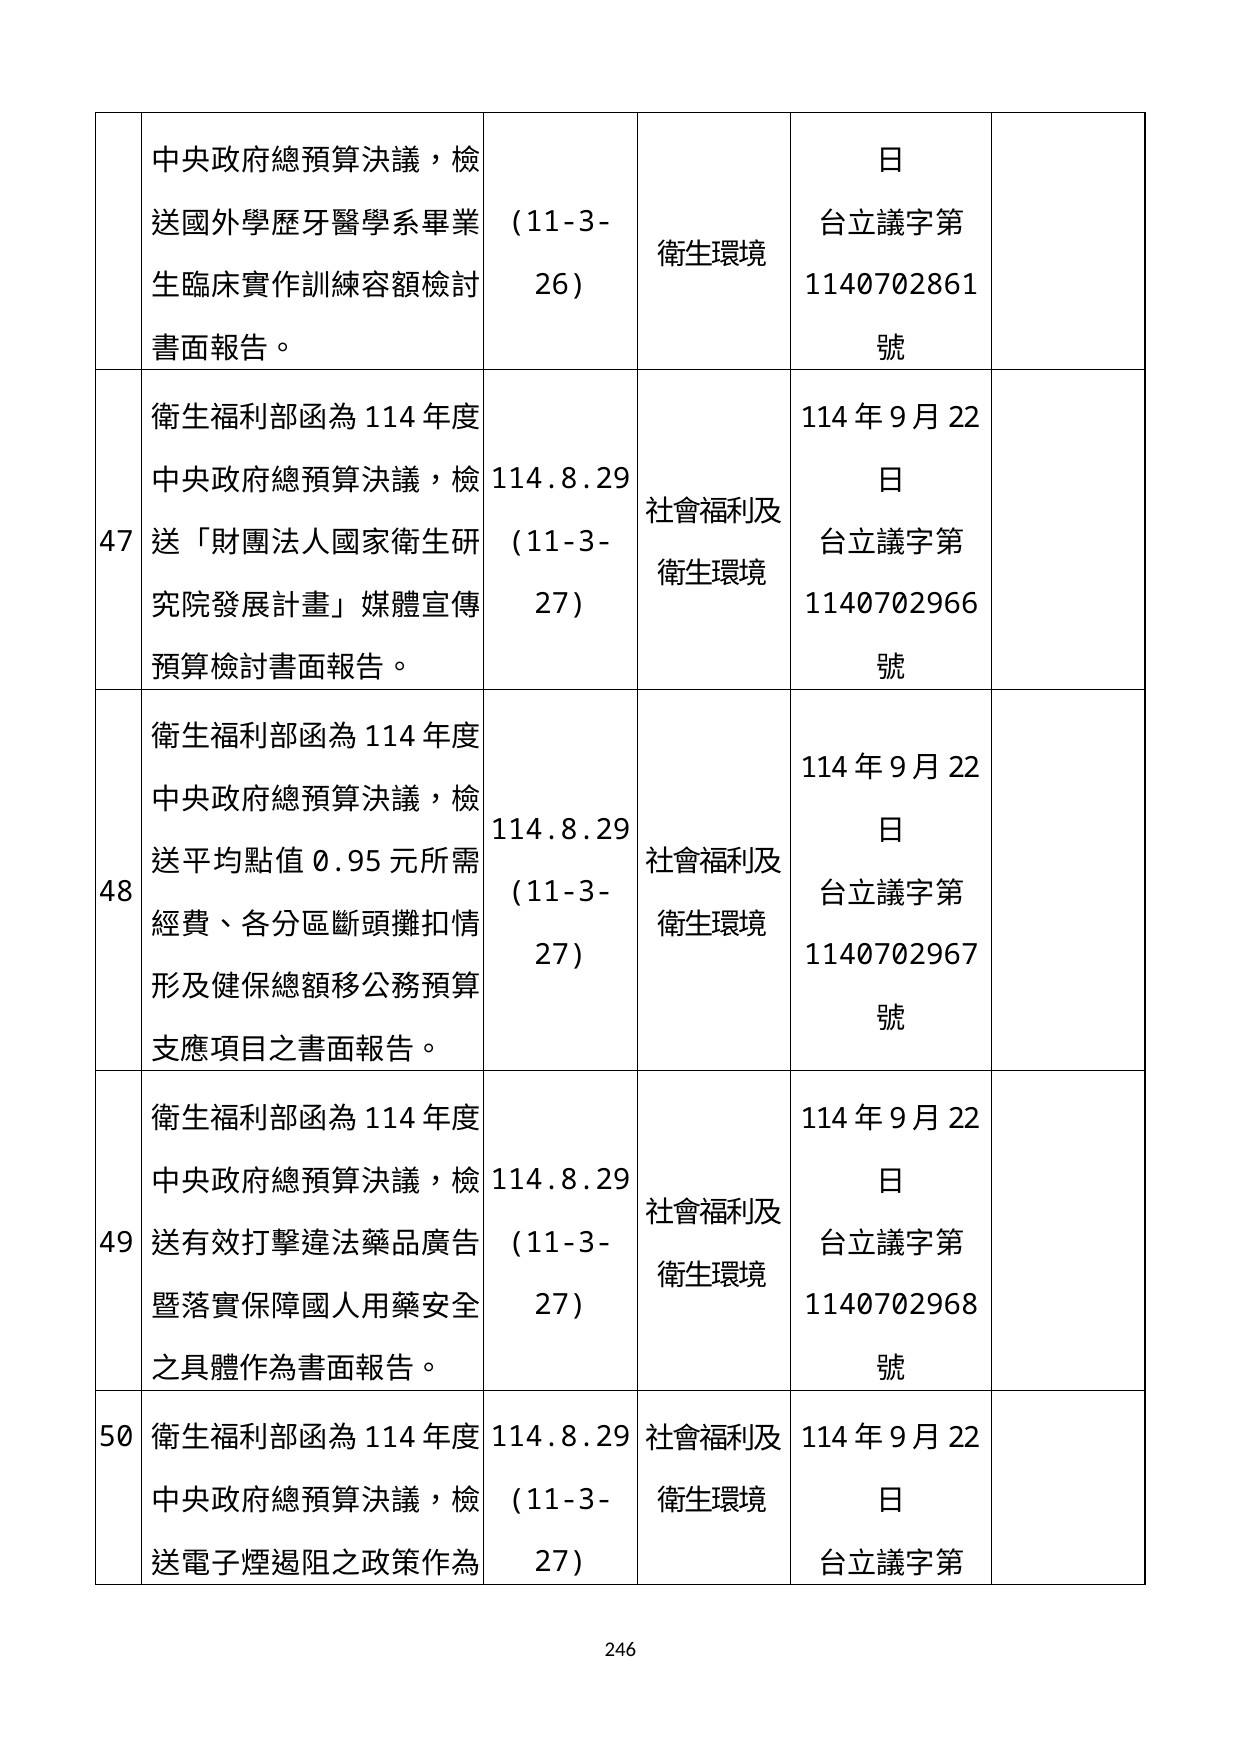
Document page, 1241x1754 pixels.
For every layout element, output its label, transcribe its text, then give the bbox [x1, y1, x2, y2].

table_cell 衛生福利部函為114年度中央政府總預算決議，檢送「財團法人國家衛生研究院發展計畫」媒體宣傳預算檢討書面報告。 [142, 370, 483, 688]
table_cell 114年9月22日 台立議字第1140702966號 [791, 370, 991, 688]
table_cell 衛生環境 [638, 113, 790, 369]
table_cell [96, 1391, 141, 1584]
table_cell 中央政府總預算決議，檢送國外學歷牙醫學系畢業生臨床實作訓練容額檢討書面報告。 [142, 113, 483, 369]
table_cell [992, 1391, 1144, 1584]
table_cell 社會福利及衛生環境 [638, 690, 790, 1070]
table_cell 114.8.29 (11-3-27) [484, 1071, 637, 1390]
table_cell (11-3-26) [484, 113, 637, 369]
table_cell 社會福利及衛生環境 [638, 1391, 790, 1584]
table_cell 衛生福利部函為114年度中央政府總預算決議，檢送有效打擊違法藥品廣告暨落實保障國人用藥安全之具體作為書面報告。 [142, 1071, 483, 1390]
table_cell [96, 690, 141, 1070]
table_cell 114.8.29 (11-3-27) [484, 690, 637, 1070]
table_cell 114年9月22日 台立議字第1140702967號 [791, 690, 991, 1070]
table_cell [992, 113, 1144, 369]
table_cell [96, 370, 141, 688]
table_cell 114.8.29 (11-3-27) [484, 1391, 637, 1584]
table_cell [992, 690, 1144, 1070]
table_cell 社會福利及衛生環境 [638, 370, 790, 688]
table_cell [96, 1071, 141, 1390]
table_cell 114年9月22日 台立議字第1140702968號 [791, 1071, 991, 1390]
table_cell 114.8.29 (11-3-27) [484, 370, 637, 688]
table_cell 衛生福利部函為114年度中央政府總預算決議，檢送平均點值0.95元所需經費、各分區斷頭攤扣情形及健保總額移公務預算支應項目之書面報告。 [142, 690, 483, 1070]
table_cell [96, 113, 141, 369]
table_cell 114年9月22日 台立議字第 [791, 1391, 991, 1584]
table_cell 日 台立議字第1140702861號 [791, 113, 991, 369]
table_cell [992, 370, 1144, 688]
table_cell 衛生福利部函為114年度中央政府總預算決議，檢送電子煙遏阻之政策作為 [142, 1391, 483, 1584]
table_cell 社會福利及衛生環境 [638, 1071, 790, 1390]
table_cell [992, 1071, 1144, 1390]
